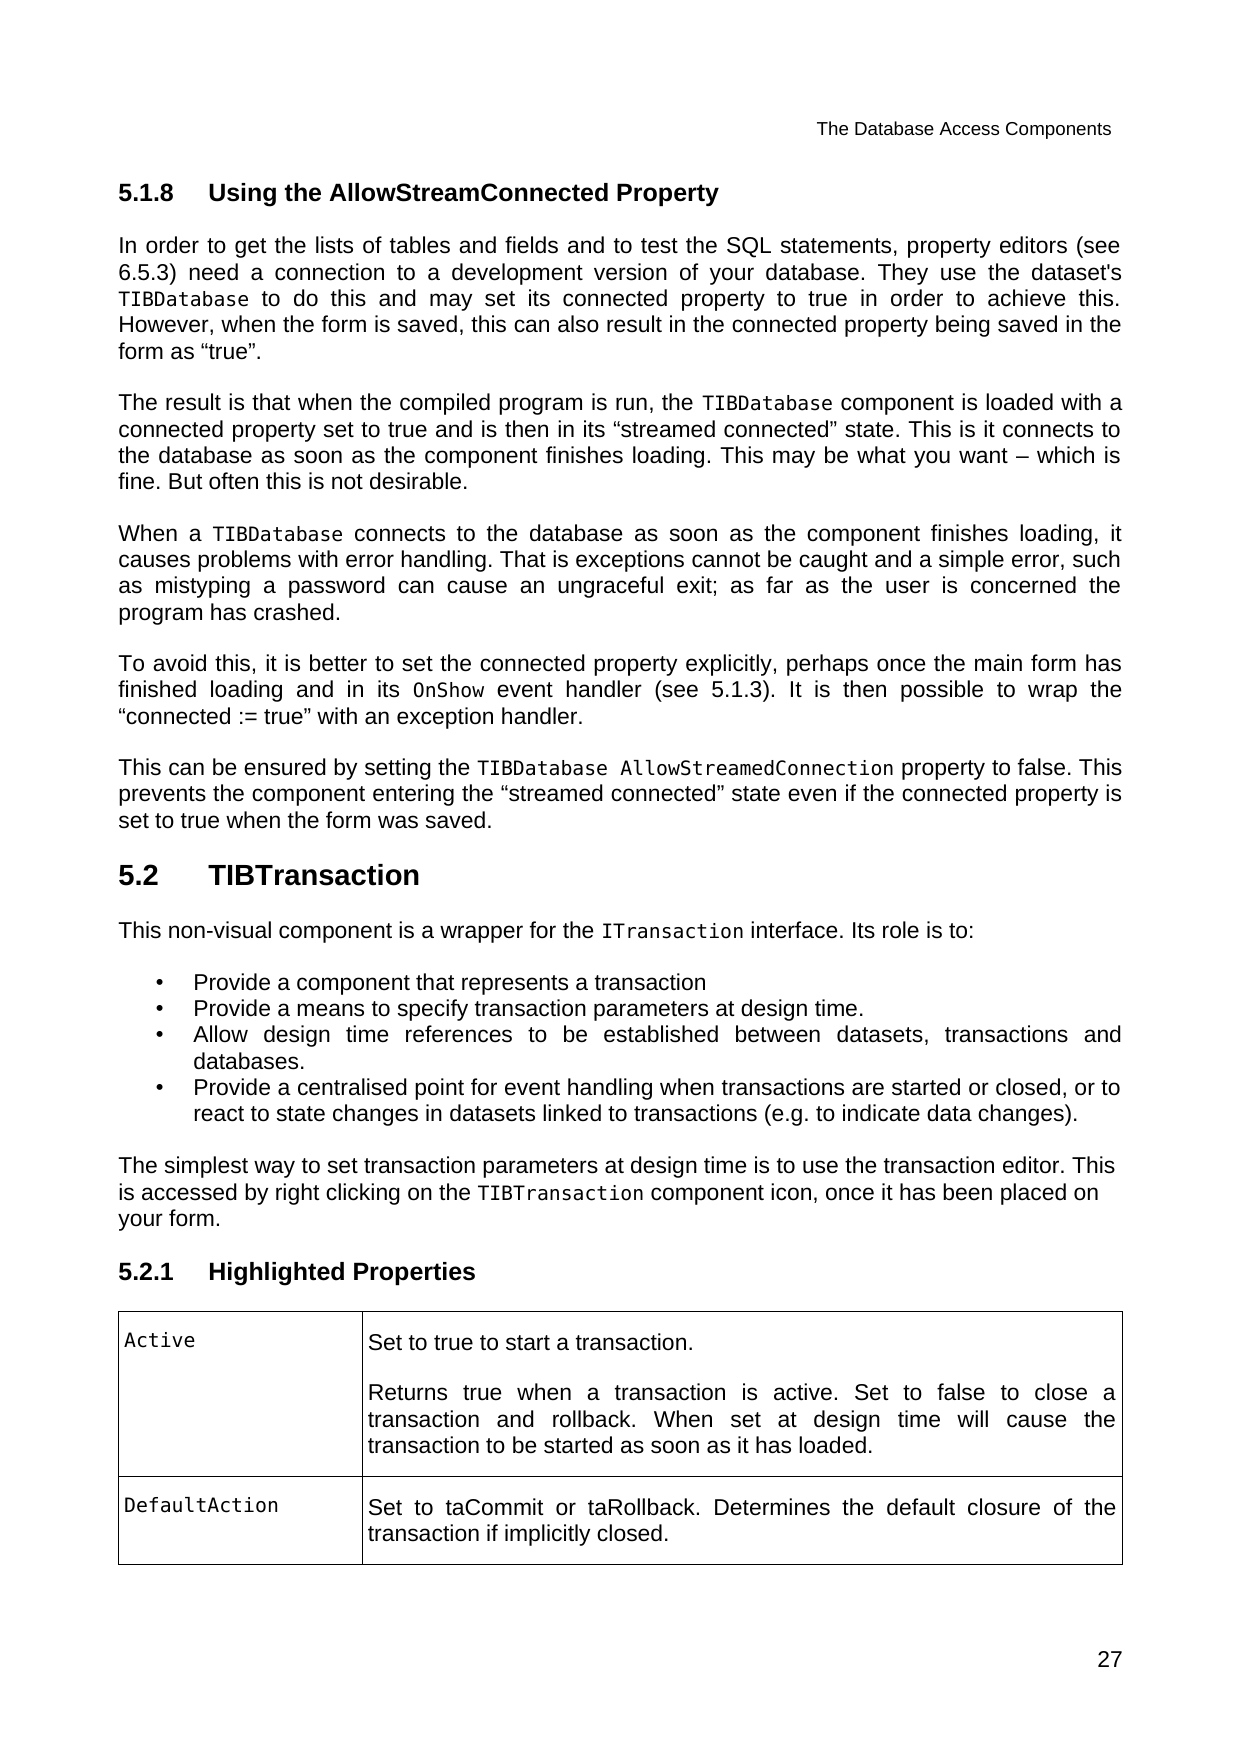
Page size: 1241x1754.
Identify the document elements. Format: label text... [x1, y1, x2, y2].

text In order to get the lists of tables and fields and to test the SQL statements, property editors (see 6.5.3) need a connection to a development version of your database. They use the dataset's TIBDatabase to do this and may set its connected property to true in order to achieve this. However, when the form is saved, this can also result in the connected property being saved in the form as “true”. [118, 232, 1122, 364]
list Provide a centralised point for event handling when transactions are started or closed, or to react to state changes in datasets linked to transactions (e.g. to indicate data changes). [156, 1074, 1122, 1127]
text To avoid this, it is better to set the connected property explicitly, perhaps once the main form has finished loading and in its OnShow event handler (see 5.1.3). It is then possible to wrap the “connected := true” with an exception handler. [118, 650, 1122, 729]
list Provide a means to specify transaction parameters at design time. [156, 995, 1122, 1021]
text This can be ensured by setting the TIBDatabase AllowStreamedConnection property to false. This prevents the component entering the “streamed connected” state even if the connected property is set to true when the form was saved. [118, 754, 1122, 833]
list Allow design time references to be established between datasets, transactions and databases. [156, 1021, 1122, 1074]
table_cell Set to taCommit or taRollback. Determines the default closure of the transaction if implicitly closed. [363, 1477, 1122, 1564]
table_header Set to true to start a transaction. Returns true when a transaction is active. Set to false to close a transaction and rollback. When set at design time will cause the transaction to be started as soon as it has loaded. [363, 1312, 1122, 1476]
subtitle TIBTransaction [118, 858, 1122, 892]
list Provide a component that represents a transaction [156, 968, 1122, 995]
table_header Active [119, 1312, 362, 1476]
text This non-visual component is a wrapper for the ITransaction interface. Its role is to: [118, 917, 1122, 943]
subtitle Highlighted Properties [118, 1257, 1122, 1286]
text The result is that when the compiled program is run, the TIBDatabase component is loaded with a connected property set to true and is then in its “streamed connected” state. This is it connects to the database as soon as the component finishes loading. This may be what you want – which is fine. But often this is not desirable. [118, 389, 1122, 494]
text When a TIBDatabase connects to the database as soon as the component finishes loading, it causes problems with error handling. That is exceptions cannot be caught and a simple error, such as mistyping a password can cause an ungraceful exit; as far as the user is concerned the program has crashed. [118, 519, 1122, 625]
subtitle Using the AllowStreamConnected Property [118, 178, 1122, 207]
text The simplest way to set transaction parameters at design time is to use the transaction editor. This is accessed by right clicking on the TIBTransaction component icon, once it has been placed on your form. [118, 1152, 1122, 1231]
table_cell DefaultAction [119, 1477, 362, 1564]
